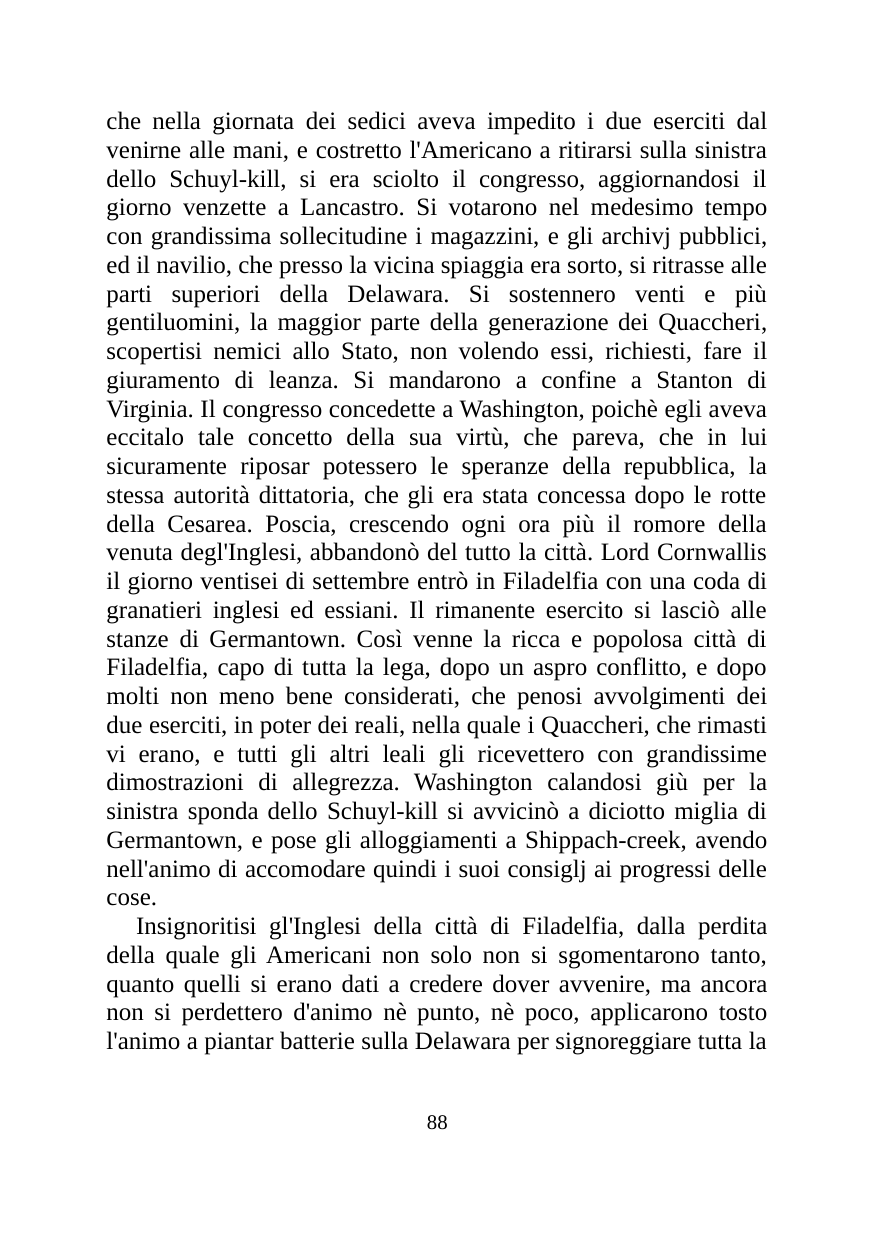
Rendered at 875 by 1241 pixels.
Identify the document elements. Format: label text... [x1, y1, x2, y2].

text Insignoritisi gl'Inglesi della città di Filadelfia, dalla perdita della quale gli Americani non solo non si sgomentarono tanto, quanto quelli si erano dati a credere dover avvenire, ma ancora non si perdettero d'animo nè punto, nè poco, applicarono tosto l'animo a piantar batterie sulla Delawara per signoreggiare tutta la [106, 911, 768, 1055]
text che nella giornata dei sedici aveva impedito i due eserciti dal venirne alle mani, e costretto l'Americano a ritirarsi sulla sinistra dello Schuyl-kill, si era sciolto il congresso, aggiornandosi il giorno venzette a Lancastro. Si votarono nel medesimo tempo con grandissima sollecitudine i magazzini, e gli archivj pubblici, ed il navilio, che presso la vicina spiaggia era sorto, si ritrasse alle parti superiori della Delawara. Si sostennero venti e più gentiluomini, la maggior parte della generazione dei Quaccheri, scopertisi nemici allo Stato, non volendo essi, richiesti, fare il giuramento di leanza. Si mandarono a confine a Stanton di Virginia. Il congresso concedette a Washington, poichè egli aveva eccitalo tale concetto della sua virtù, che pareva, che in lui sicuramente riposar potessero le speranze della repubblica, la stessa autorità dittatoria, che gli era stata concessa dopo le rotte della Cesarea. Poscia, crescendo ogni ora più il romore della venuta degl'Inglesi, abbandonò del tutto la città. Lord Cornwallis il giorno ventisei di settembre entrò in Filadelfia con una coda di granatieri inglesi ed essiani. Il rimanente esercito si lasciò alle stanze di Germantown. Così venne la ricca e popolosa città di Filadelfia, capo di tutta la lega, dopo un aspro conflitto, e dopo molti non meno bene considerati, che penosi avvolgimenti dei due eserciti, in poter dei reali, nella quale i Quaccheri, che rimasti vi erano, e tutti gli altri leali gli ricevettero con grandissime dimostrazioni di allegrezza. Washington calandosi giù per la sinistra sponda dello Schuyl-kill si avvicinò a diciotto miglia di Germantown, e pose gli alloggiamenti a Shippach-creek, avendo nell'animo di accomodare quindi i suoi consiglj ai progressi delle cose. [106, 106, 768, 911]
